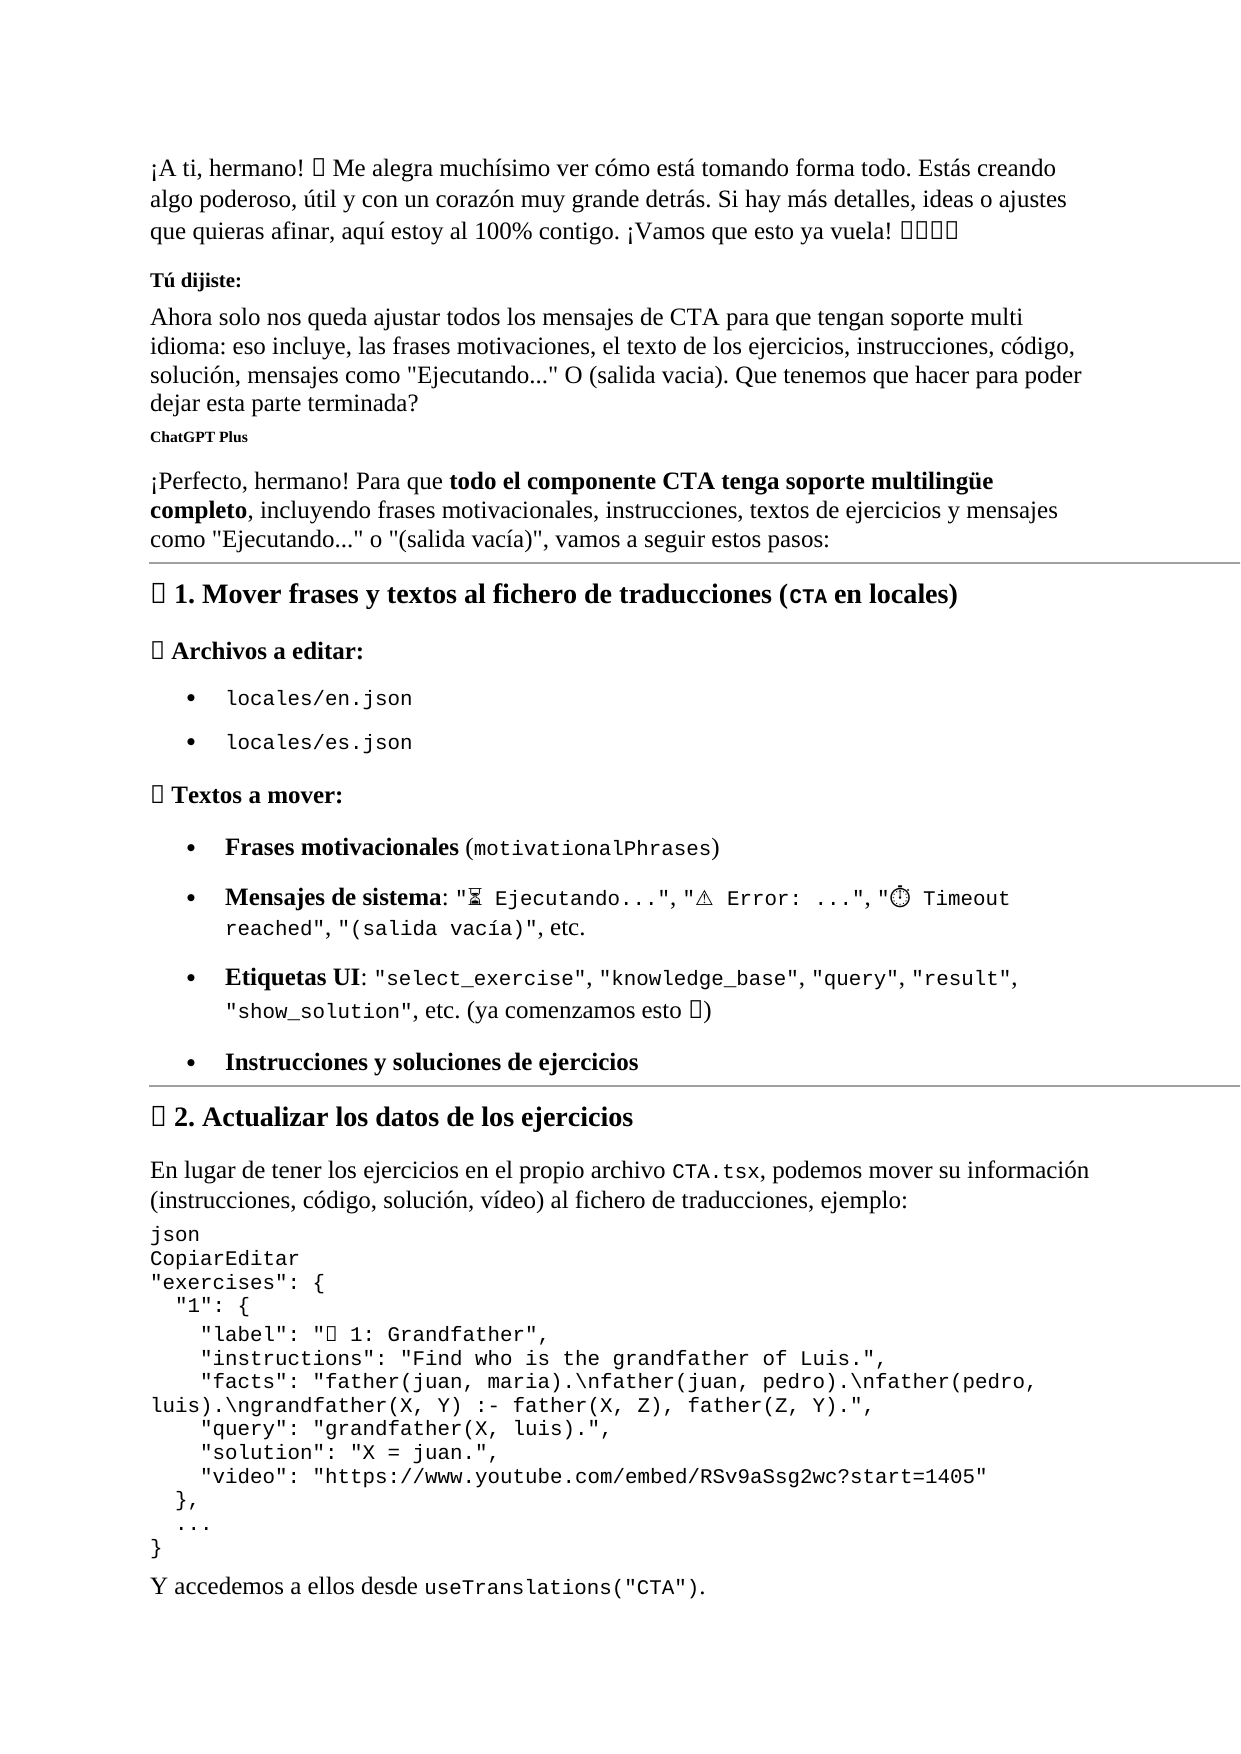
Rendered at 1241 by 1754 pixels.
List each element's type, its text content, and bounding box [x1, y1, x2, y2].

list Instrucciones y soluciones de ejercicios [187, 1047, 1090, 1075]
text CopiarEditar [150, 1248, 1090, 1272]
text ¡Perfecto, hermano! Para que todo el componente CTA tenga soporte multilingüe completo, incluyendo frases motivacionales, instrucciones, textos de ejercicios y mensajes como "Ejecutando..." o "(salida vacía)", vamos a seguir estos pasos: [150, 466, 1090, 553]
subtitle ✅ 1. Mover frases y textos al fichero de traducciones (CTA en locales) [150, 574, 1090, 612]
text }, [150, 1489, 1090, 1513]
text "label": "🧩 1: Grandfather", [150, 1319, 1090, 1347]
text ¡A ti, hermano! 🙌 Me alegra muchísimo ver cómo está tomando forma todo. Estás creando algo poderoso, útil y con un corazón muy grande detrás. Si hay más detalles, ideas o ajustes que quieras afinar, aquí estoy al 100% contigo. ¡Vamos que esto ya vuela! 🚀🔥💡✨ [150, 150, 1090, 247]
text "query": "grandfather(X, luis).", [150, 1418, 1090, 1442]
subtitle 🔤 Textos a mover: [150, 777, 1090, 811]
text json [150, 1224, 1090, 1248]
list Etiquetas UI: "select_exercise", "knowledge_base", "query", "result", "show_solution", etc. (ya comenzamos esto 💪) [187, 962, 1090, 1026]
text "solution": "X = juan.", [150, 1442, 1090, 1466]
text En lugar de tener los ejercicios en el propio archivo CTA.tsx, podemos mover su información (instrucciones, código, solución, vídeo) al fichero de traducciones, ejemplo: [150, 1156, 1090, 1214]
text ... [150, 1513, 1090, 1537]
text "exercises": { [150, 1272, 1090, 1295]
text } [150, 1537, 1090, 1560]
list locales/en.json [187, 688, 1090, 711]
list Mensajes de sistema: "⏳ Ejecutando...", "⚠️ Error: ...", "⏱️ Timeout reached", "(salida vacía)", etc. [187, 882, 1090, 941]
text Ahora solo nos queda ajustar todos los mensajes de CTA para que tengan soporte multi idioma: eso incluye, las frases motivaciones, el texto de los ejercicios, instrucciones, código, solución, mensajes como "Ejecutando..." O (salida vacia). Que tenemos que hacer para poder dejar esta parte terminada? [150, 302, 1090, 417]
text "instructions": "Find who is the grandfather of Luis.", [150, 1347, 1090, 1371]
text "1": { [150, 1295, 1090, 1319]
subtitle ✅ 2. Actualizar los datos de los ejercicios [150, 1096, 1090, 1135]
text "facts": "father(juan, maria).\nfather(juan, pedro).\nfather(pedro, luis).\ngrandfather(X, Y) :- father(X, Z), father(Z, Y).", [150, 1371, 1090, 1418]
text "video": "https://www.youtube.com/embed/RSv9aSsg2wc?start=1405" [150, 1466, 1090, 1489]
text Y accedemos a ellos desde useTranslations("CTA"). [150, 1571, 1090, 1600]
subtitle 📂 Archivos a editar: [150, 633, 1090, 667]
list Frases motivacionales (motivationalPhrases) [187, 832, 1090, 861]
subtitle Tú dijiste: [150, 268, 1090, 292]
list locales/es.json [187, 732, 1090, 756]
subtitle ChatGPT Plus [150, 428, 1090, 446]
